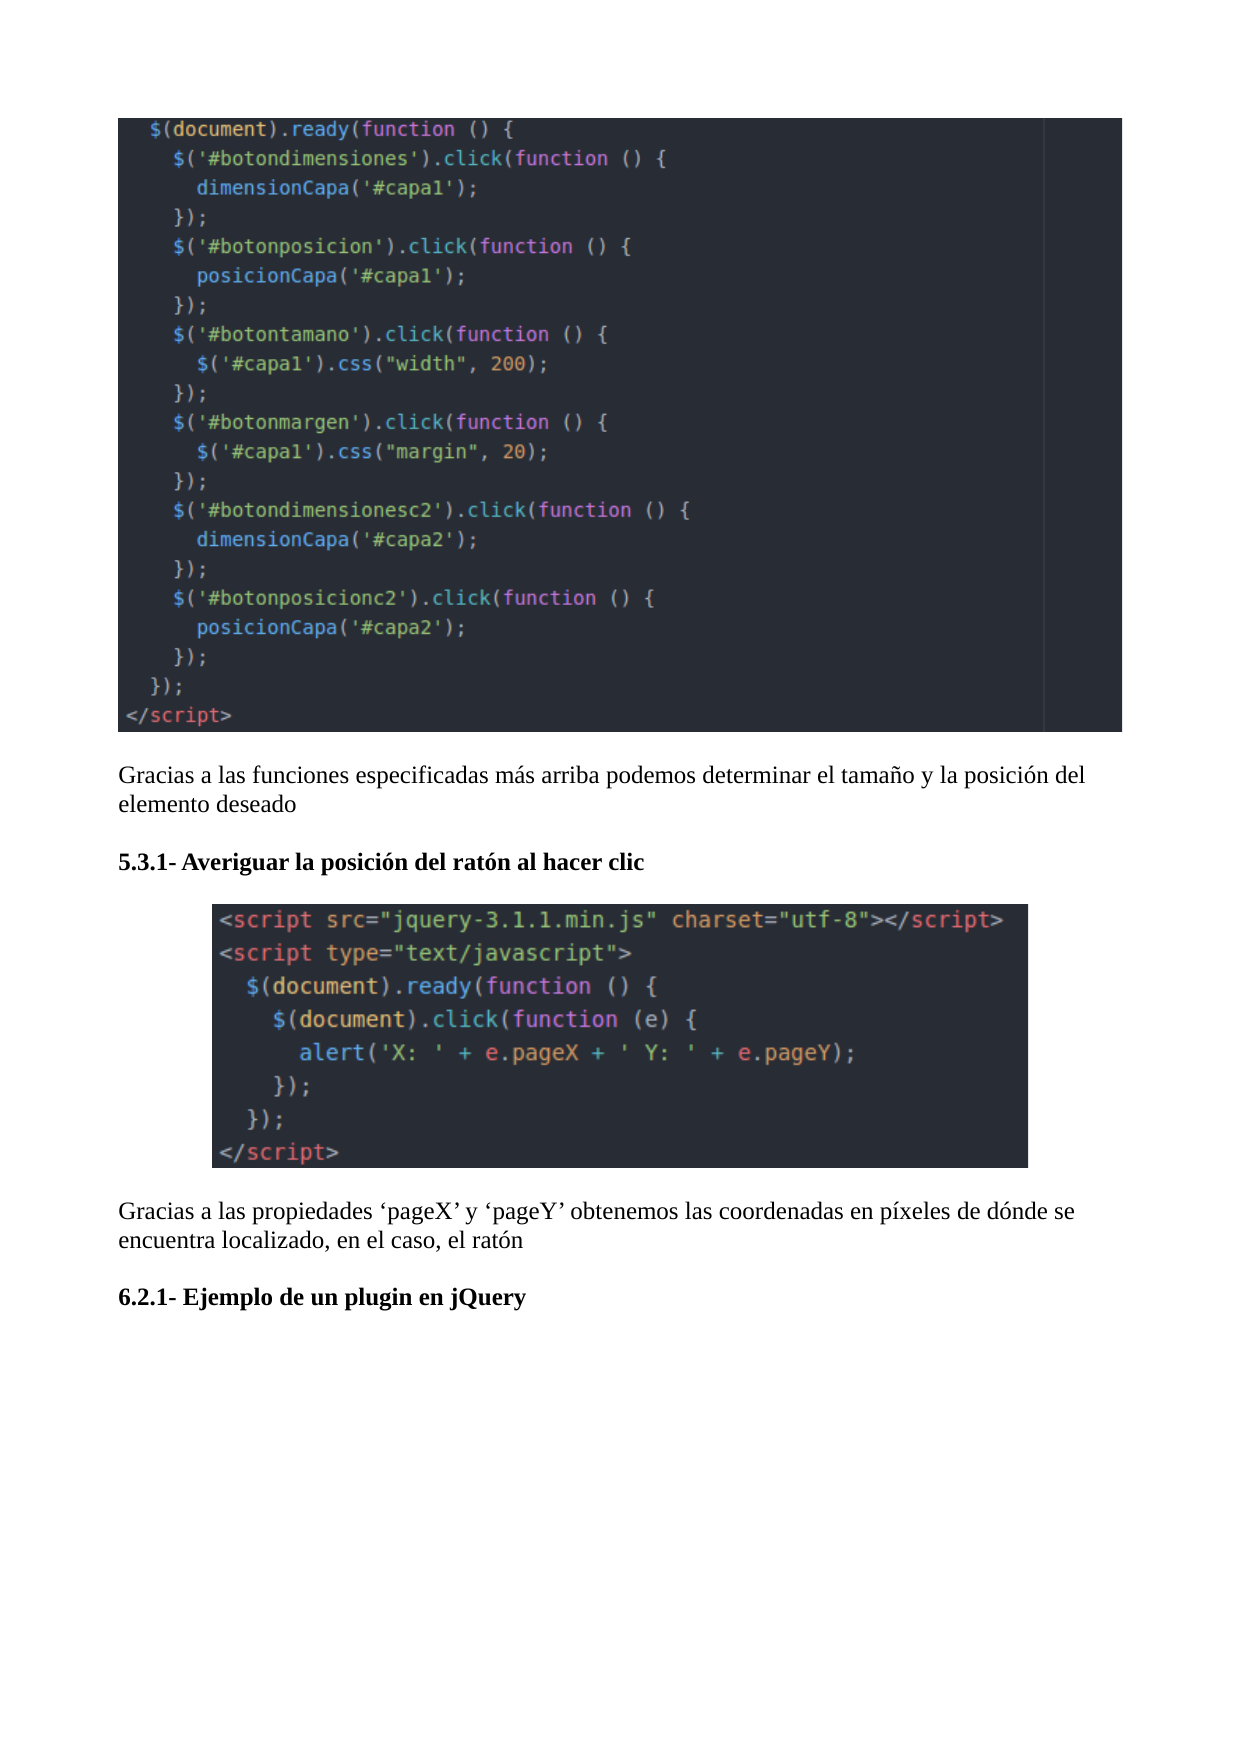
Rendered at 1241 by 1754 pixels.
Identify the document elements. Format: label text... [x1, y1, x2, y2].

text 5.3.1- Averiguar la posición del ratón al hacer clic [118, 847, 1122, 875]
picture [118, 118, 1123, 732]
text Gracias a las propiedades ‘pageX’ y ‘pageY’ obtenemos las coordenadas en píxeles de dónde se encuentra localizado, en el caso, el ratón [118, 1196, 1122, 1253]
picture [212, 904, 1029, 1168]
text 6.2.1- Ejemplo de un plugin en jQuery [118, 1282, 1122, 1311]
text Gracias a las funciones especificadas más arriba podemos determinar el tamaño y la posición del elemento deseado [118, 760, 1122, 818]
